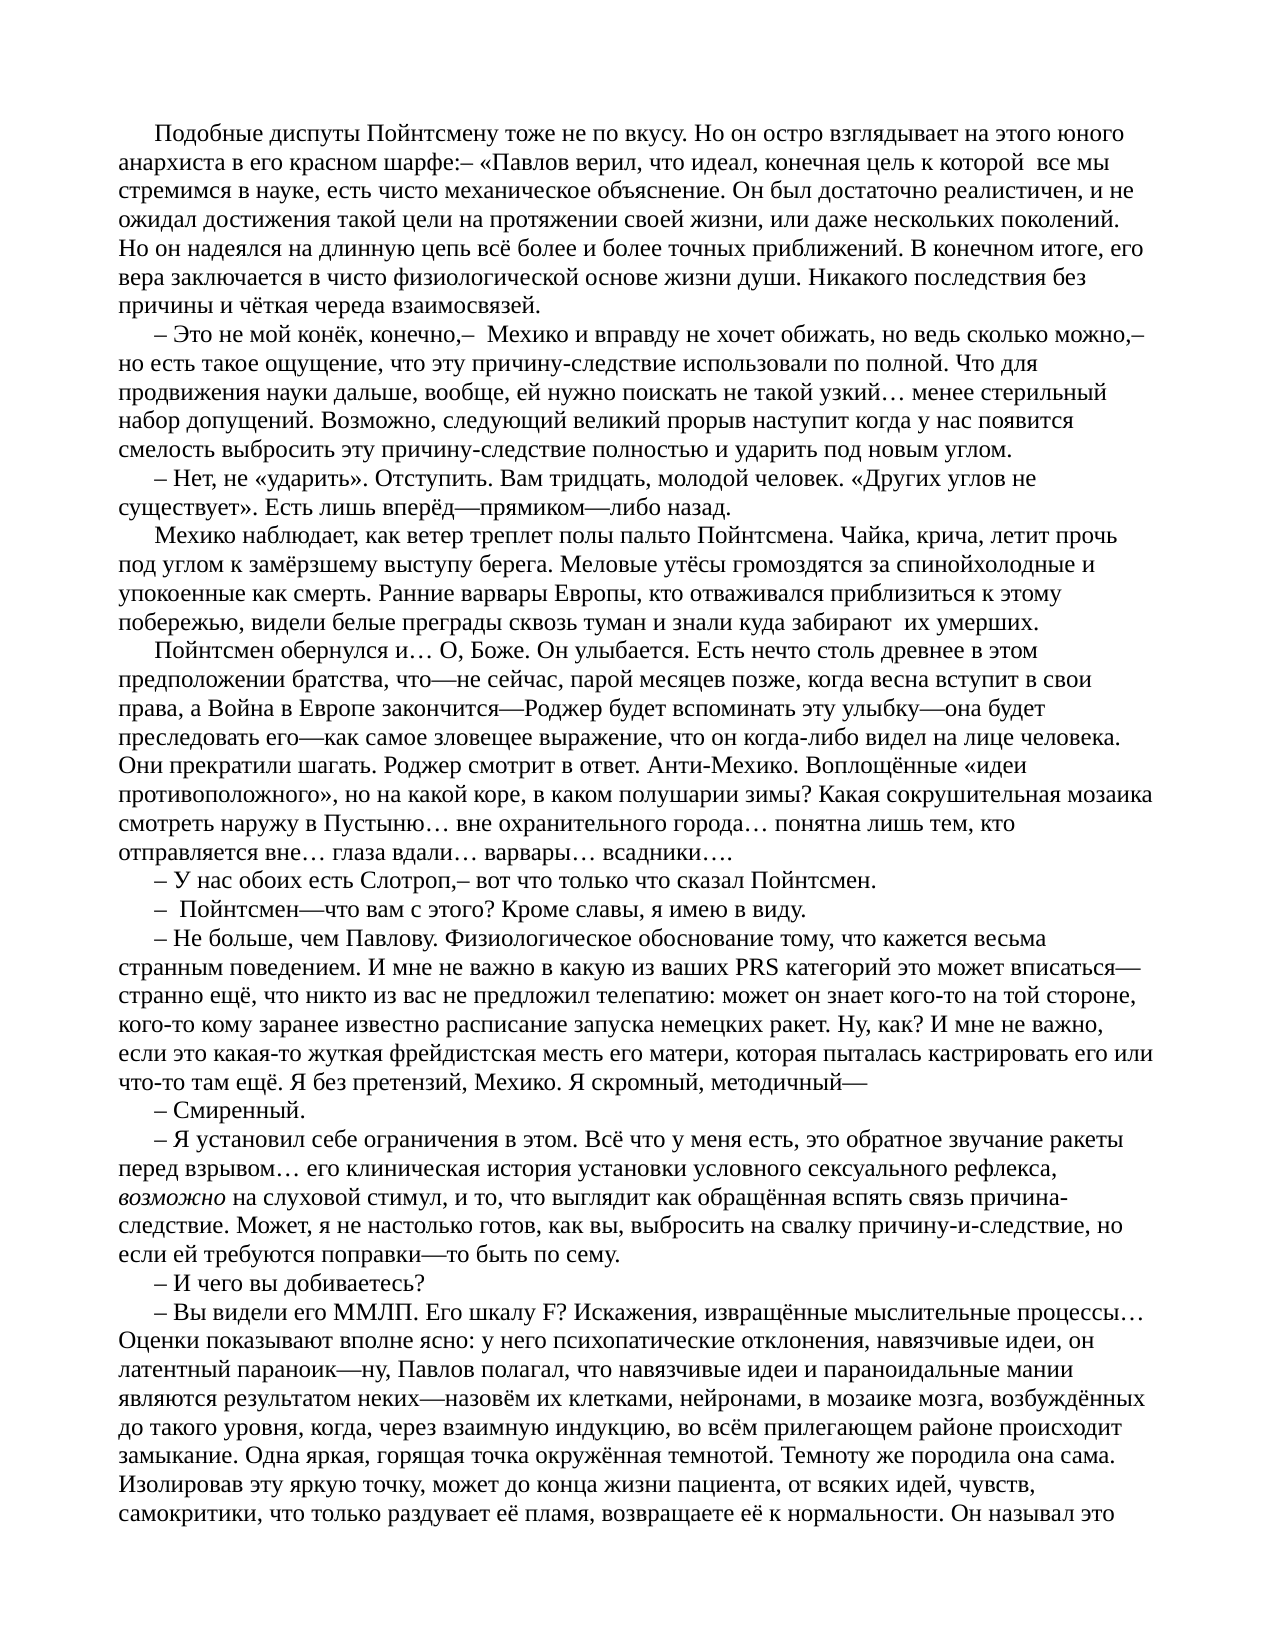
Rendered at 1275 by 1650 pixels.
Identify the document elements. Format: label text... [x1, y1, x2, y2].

text – Смиренный. [118, 1096, 1157, 1124]
text Пойнтсмен обернулся и… О, Боже. Он улыбается. Есть нечто столь древнее в этом предположении братства, что—не сейчас, парой месяцев позже, когда весна вступит в свои права, а Война в Европе закончится—Роджер будет вспоминать эту улыбку—она будет преследовать его—как самое зловещее выражение, что он когда-либо видел на лице человека. Они прекратили шагать. Роджер смотрит в ответ. Анти-Мехико. Воплощённые «идеи противоположного», но на какой коре, в каком полушарии зимы? Какая сокрушительная мозаика смотреть наружу в Пустыню… вне охранительного города… понятна лишь тем, кто отправляется вне… глаза вдали… варвары… всадники…. [118, 636, 1157, 866]
text – И чего вы добиваетесь? [118, 1268, 1157, 1297]
text – Пойнтсмен—что вам с этого? Кроме славы, я имею в виду. [118, 894, 1157, 923]
text – Не больше, чем Павлову. Физиологическое обоснование тому, что кажется весьма странным поведением. И мне не важно в какую из ваших PRS категорий это может вписаться—странно ещё, что никто из вас не предложил телепатию: может он знает кого-то на той стороне, кого-то кому заранее известно расписание запуска немецких ракет. Ну, как? И мне не важно, если это какая-то жуткая фрейдистская месть его матери, которая пыталась кастрировать его или что-то там ещё. Я без претензий, Мехико. Я скромный, методичный— [118, 923, 1157, 1096]
text Подобные диспуты Пойнтсмену тоже не по вкусу. Но он остро взглядывает на этого юного анархиста в его красном шарфе:– «Павлов верил, что идеал, конечная цель к которой все мы стремимся в науке, есть чисто механическое объяснение. Он был достаточно реалистичен, и не ожидал достижения такой цели на протяжении своей жизни, или даже нескольких поколений. Но он надеялся на длинную цепь всё более и более точных приближений. В конечном итоге, его вера заключается в чисто физиологической основе жизни души. Никакого последствия без причины и чёткая череда взаимосвязей. [118, 118, 1157, 319]
text – Я установил себе ограничения в этом. Всё что у меня есть, это обратное звучание ракеты перед взрывом… его клиническая история установки условного сексуального рефлекса, возможно на слуховой стимул, и то, что выглядит как обращённая вспять связь причина-следствие. Может, я не настолько готов, как вы, выбросить на свалку причину-и-следствие, но если ей требуются поправки—то быть по сему. [118, 1124, 1157, 1268]
text – Вы видели его ММЛП. Его шкалу F? Искажения, извращённые мыслительные процессы… Оценки показывают вполне ясно: у него психопатические отклонения, навязчивые идеи, он латентный параноик—ну, Павлов полагал, что навязчивые идеи и параноидальные мании являются результатом неких—назовём их клетками, нейронами, в мозаике мозга, возбуждённых до такого уровня, когда, через взаимную индукцию, во всём прилегающем районе происходит замыкание. Одна яркая, горящая точка окружённая темнотой. Темноту же породила она сама. Изолировав эту яркую точку, может до конца жизни пациента, от всяких идей, чувств, самокритики, что только раздувает её пламя, возвращаете её к нормальности. Он называл это [118, 1297, 1157, 1527]
text – Это не мой конёк, конечно,– Мехико и вправду не хочет обижать, но ведь сколько можно,– но есть такое ощущение, что эту причину-следствие использовали по полной. Что для продвижения науки дальше, вообще, ей нужно поискать не такой узкий… менее стерильный набор допущений. Возможно, следующий великий прорыв наступит когда у нас появится смелость выбросить эту причину-следствие полностью и ударить под новым углом. [118, 319, 1157, 463]
text – У нас обоих есть Слотроп,– вот что только что сказал Пойнтсмен. [118, 866, 1157, 894]
text Мехико наблюдает, как ветер треплет полы пальто Пойнтсмена. Чайка, крича, летит прочь под углом к замёрзшему выступу берега. Меловые утёсы громоздятся за спинойхолодные и упокоенные как смерть. Ранние варвары Европы, кто отваживался приблизиться к этому побережью, видели белые преграды сквозь туман и знали куда забирают их умерших. [118, 521, 1157, 636]
text – Нет, не «ударить». Отступить. Вам тридцать, молодой человек. «Других углов не существует». Есть лишь вперёд—прямиком—либо назад. [118, 463, 1157, 521]
